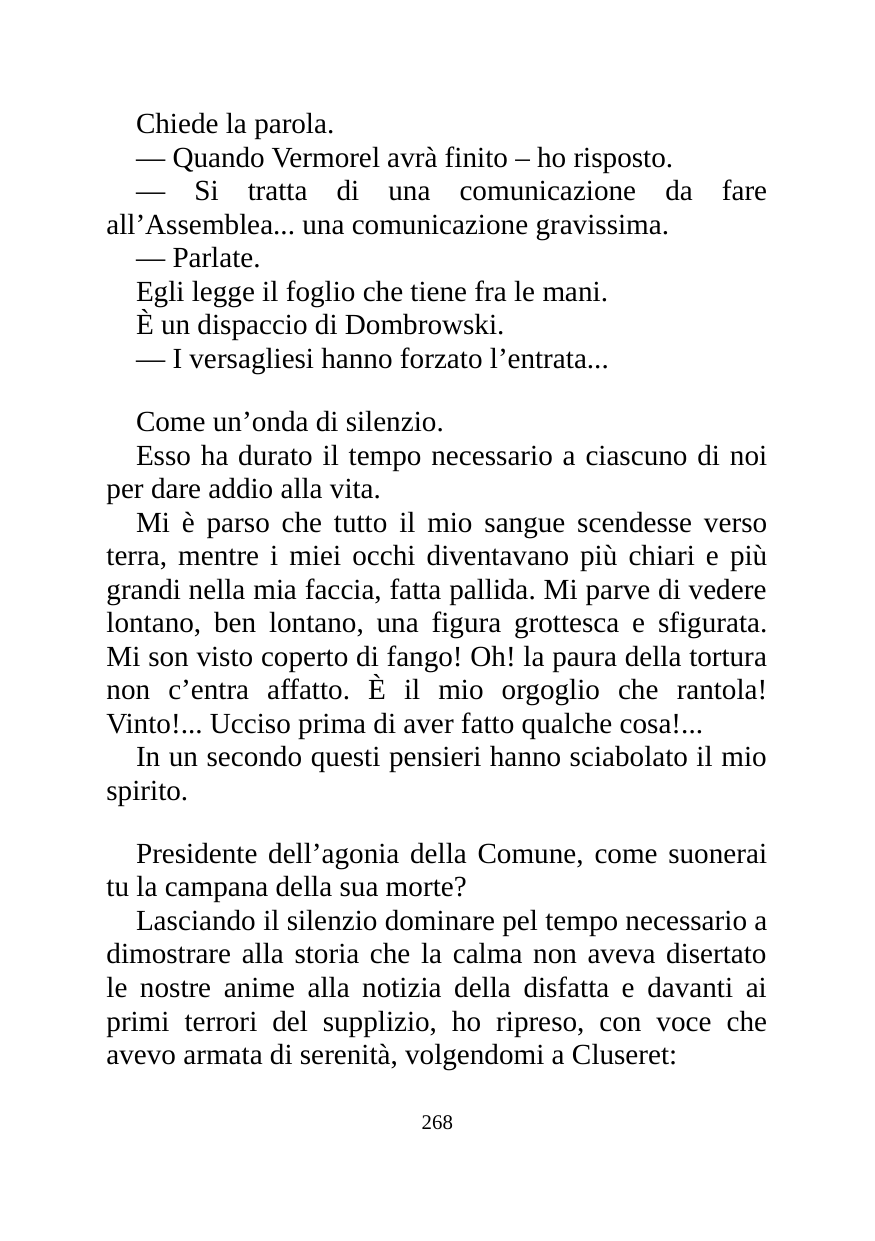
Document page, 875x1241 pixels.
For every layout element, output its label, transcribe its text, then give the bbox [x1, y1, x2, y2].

text In un secondo questi pensieri hanno sciabolato il mio spirito. [106, 739, 768, 807]
text — I versagliesi hanno forzato l’entrata... [106, 341, 768, 374]
text Presidente dell’agonia della Comune, come suonerai tu la campana della sua morte? [106, 836, 768, 903]
text Lasciando il silenzio dominare pel tempo necessario a dimostrare alla storia che la calma non aveva disertato le nostre anime alla notizia della disfatta e davanti ai primi terrori del supplizio, ho ripreso, con voce che avevo armata di serenità, volgendomi a Cluseret: [106, 903, 768, 1071]
text — Quando Vermorel avrà finito – ho risposto. [106, 140, 768, 173]
text Esso ha durato il tempo necessario a ciascuno di noi per dare addio alla vita. [106, 438, 768, 505]
text È un dispaccio di Dombrowski. [106, 307, 768, 341]
text Mi è parso che tutto il mio sangue scendesse verso terra, mentre i miei occhi diventavano più chiari e più grandi nella mia faccia, fatta pallida. Mi parve di vedere lontano, ben lontano, una figura grottesca e sfigurata. Mi son visto coperto di fango! Oh! la paura della tortura non c’entra affatto. È il mio orgoglio che rantola! Vinto!... Ucciso prima di aver fatto qualche cosa!... [106, 505, 768, 739]
text Come un’onda di silenzio. [106, 404, 768, 438]
text — Parlate. [106, 240, 768, 274]
text Chiede la parola. [106, 106, 768, 140]
text Egli legge il foglio che tiene fra le mani. [106, 274, 768, 307]
text — Si tratta di una comunicazione da fare all’Assemblea... una comunicazione gravissima. [106, 173, 768, 240]
